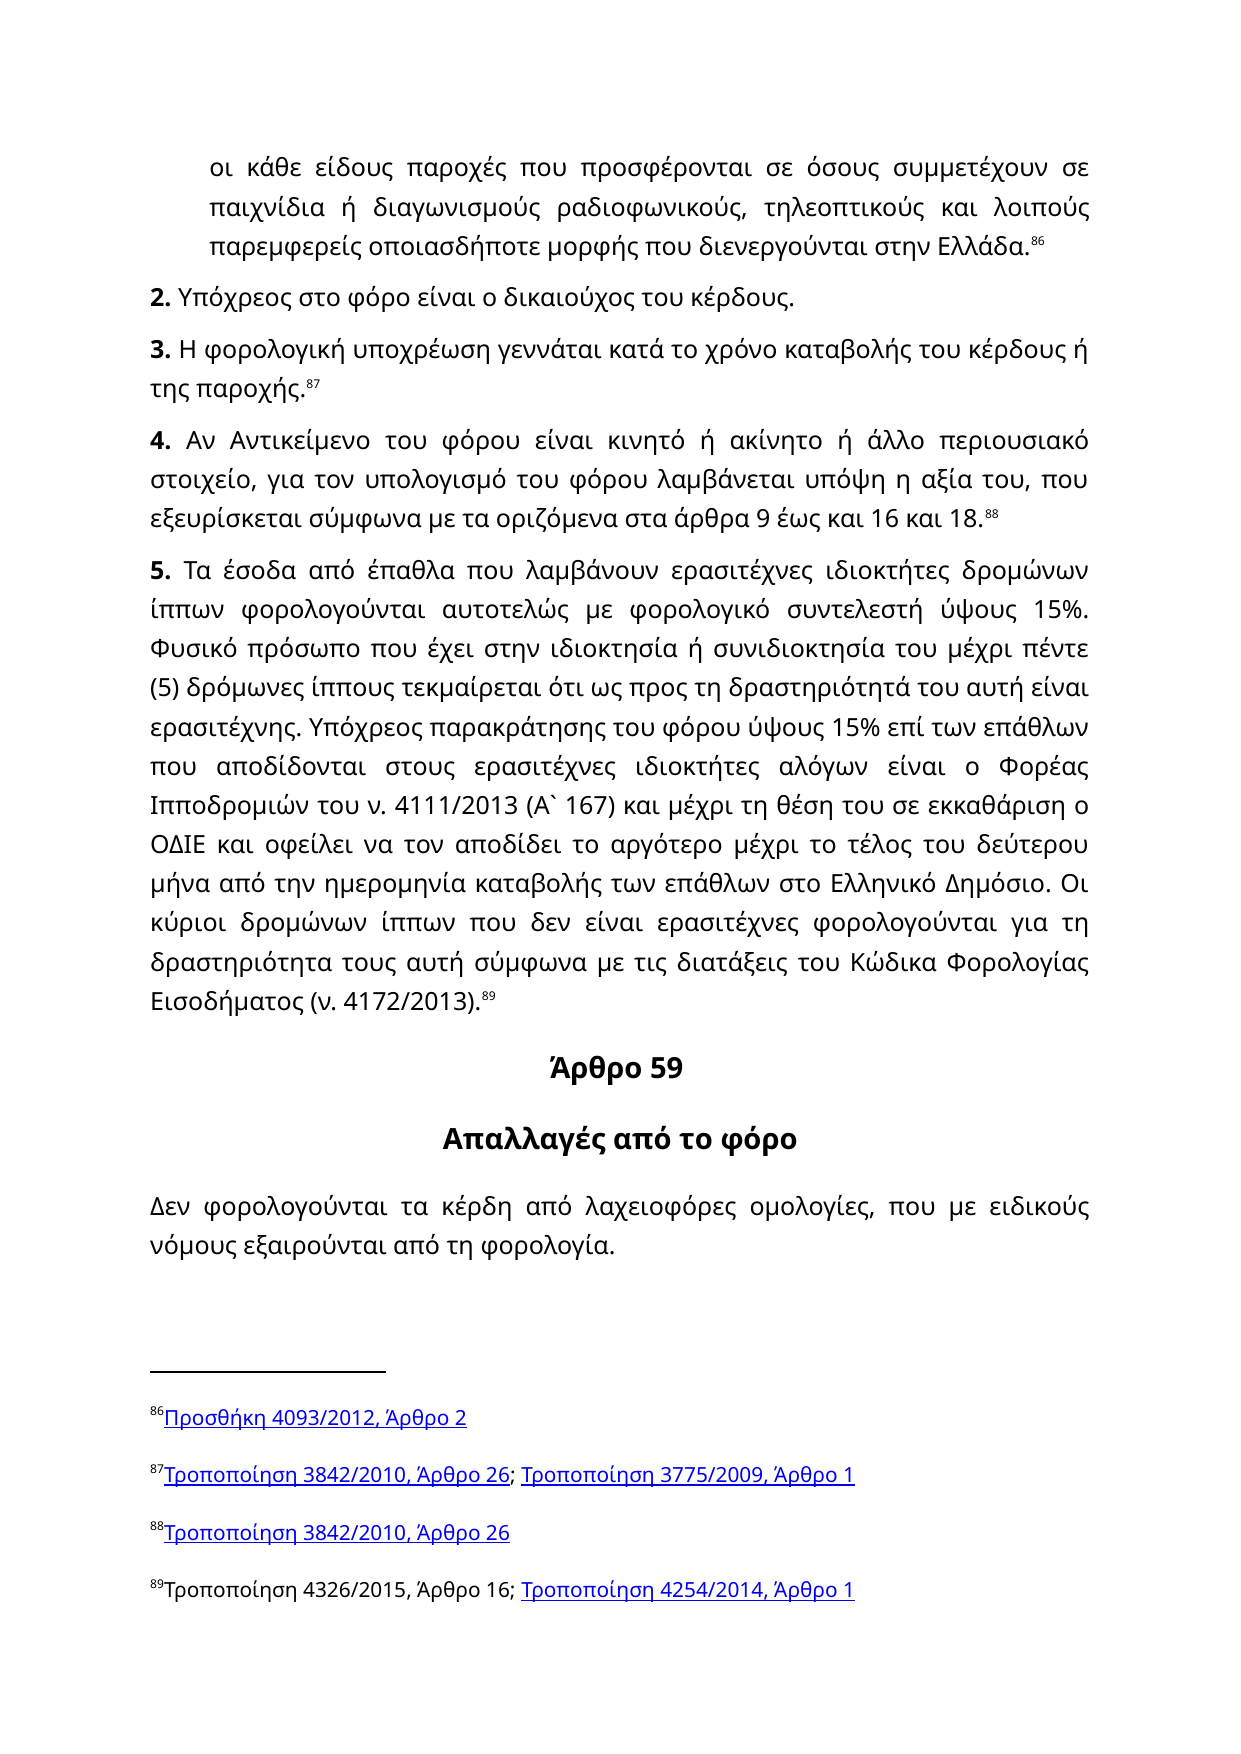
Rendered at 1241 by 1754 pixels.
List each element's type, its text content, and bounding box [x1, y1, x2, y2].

text Τροποποίηση 4326/2015, Άρθρο 16; Τροποποίηση 4254/2014, Άρθρο 1 [150, 1576, 1090, 1604]
text 4. Αν Αντικείμενο του φόρου είναι κινητό ή ακίνητο ή άλλο περιουσιακό στοιχείο, για τον υπολογισμό του φόρου λαμβάνεται υπόψη η αξία του, που εξευρίσκεται σύμφωνα με τα οριζόμενα στα άρθρα 9 έως και 16 και 18. [150, 422, 1090, 535]
text Τροποποίηση 3842/2010, Άρθρο 26 [150, 1518, 1090, 1546]
text 5. Τα έσοδα από έπαθλα που λαμβάνουν ερασιτέχνες ιδιοκτήτες δρομώνων ίππων φορολογούνται αυτοτελώς με φορολογικό συντελεστή ύψους 15%. Φυσικό πρόσωπο που έχει στην ιδιοκτησία ή συνιδιοκτησία του μέχρι πέντε (5) δρόμωνες ίππους τεκμαίρεται ότι ως προς τη δραστηριότητά του αυτή είναι ερασιτέχνης. Υπόχρεος παρακράτησης του φόρου ύψους 15% επί των επάθλων που αποδίδονται στους ερασιτέχνες ιδιοκτήτες αλόγων είναι ο Φορέας Ιπποδρομιών του ν. 4111/2013 (Α` 167) και μέχρι τη θέση του σε εκκαθάριση ο ΟΔΙΕ και οφείλει να τον αποδίδει το αργότερο μέχρι το τέλος του δεύτερου μήνα από την ημερομηνία καταβολής των επάθλων στο Ελληνικό Δημόσιο. Οι κύριοι δρομώνων ίππων που δεν είναι ερασιτέχνες φορολογούνται για τη δραστηριότητα τους αυτή σύμφωνα με τις διατάξεις του Κώδικα Φορολογίας Εισοδήματος (ν. 4172/2013). [150, 552, 1090, 1017]
subtitle Απαλλαγές από το φόρο [150, 1118, 1090, 1158]
text Τροποποίηση 3842/2010, Άρθρο 26; Τροποποίηση 3775/2009, Άρθρο 1 [150, 1460, 1090, 1489]
text 3. Η φορολογική υποχρέωση γεννάται κατά το χρόνο καταβολής του κέρδους ή της παροχής. [150, 332, 1090, 405]
text Προσθήκη 4093/2012, Άρθρο 2 [150, 1403, 1090, 1431]
text 2. Υπόχρεος στο φόρο είναι ο δικαιούχος του κέρδους. [150, 280, 1090, 314]
subtitle Άρθρο 59 [150, 1047, 1090, 1087]
text Δεν φορολογούνται τα κέρδη από λαχειοφόρες ομολογίες, που με ειδικούς νόμους εξαιρούνται από τη φορολογία. [150, 1189, 1090, 1262]
list οι κάθε είδους παροχές που προσφέρονται σε όσους συμμετέχουν σε παιχνίδια ή διαγωνισμούς ραδιοφωνικούς, τηλεοπτικούς και λοιπούς παρεμφερείς οποιασδήποτε μορφής που διενεργούνται στην Ελλάδα. [150, 150, 1090, 262]
